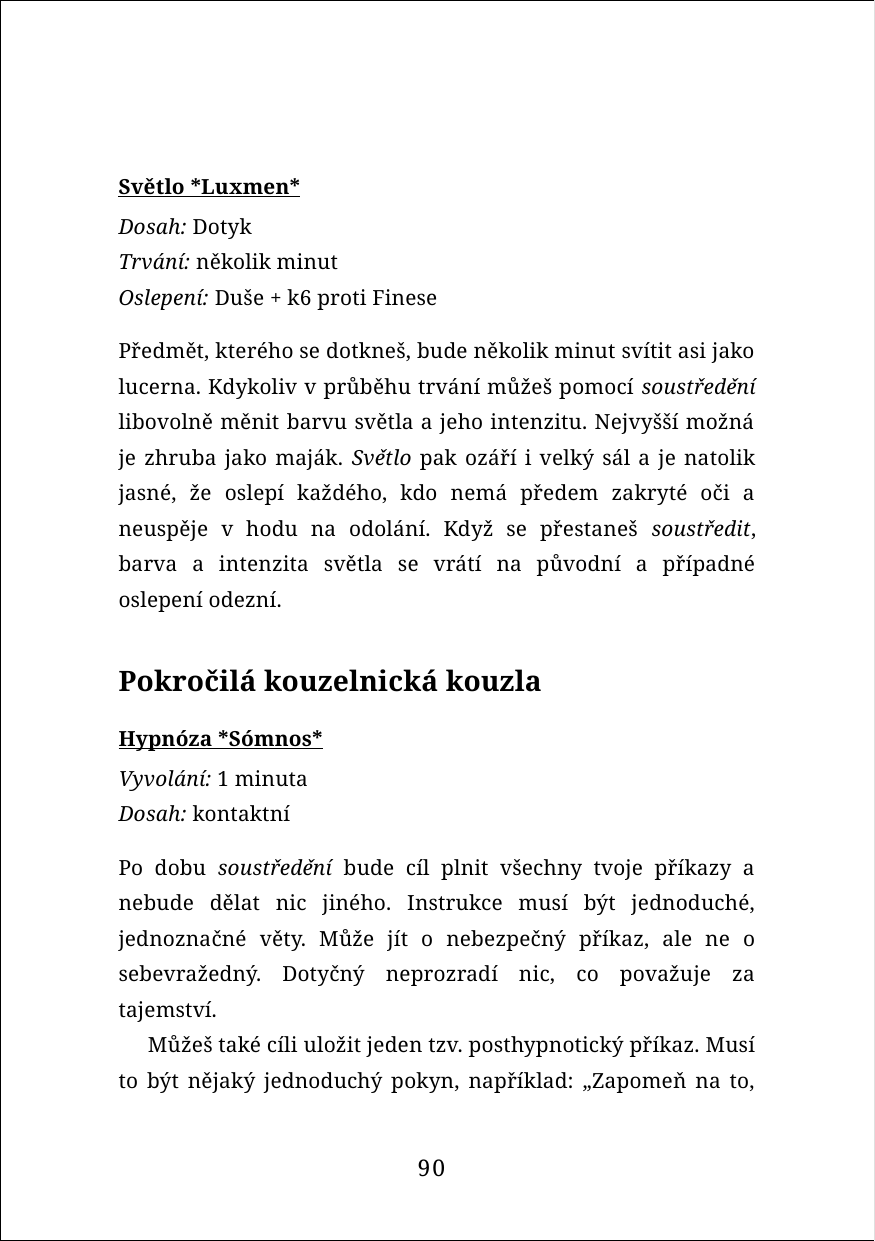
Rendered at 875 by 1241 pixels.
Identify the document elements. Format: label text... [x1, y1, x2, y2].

subtitle Pokročilá kouzelnická kouzla [118, 662, 756, 700]
text Dosah: Dotyk Trvání: několik minut Oslepení: Duše + k6 proti Finese [118, 212, 756, 311]
text Vyvolání: 1 minuta Dosah: kontaktní [118, 764, 756, 828]
text Po dobu soustředění bude cíl plnit všechny tvoje příkazy a nebude dělat nic jiného. Instrukce musí být jednoduché, jednoznačné věty. Může jít o nebezpečný příkaz, ale ne o sebevražedný. Dotyčný neprozradí nic, co považuje za tajemství. Můžeš také cíli uložit jeden tzv. posthypnotický příkaz. Musí to být nějaký jednoduchý pokyn, například: „Zapomeň na to, [118, 853, 756, 1094]
text Předmět, kterého se dotkneš, bude několik minut svítit asi jako lucerna. Kdykoliv v průběhu trvání můžeš pomocí soustředění libovolně měnit barvu světla a jeho intenzitu. Nejvyšší možná je zhruba jako maják. Světlo pak ozáří i velký sál a je natolik jasné, že oslepí každého, kdo nemá předem zakryté oči a neuspěje v hodu na odolání. Když se přestaneš soustředit, barva a intenzita světla se vrátí na původní a případné oslepení odezní. [118, 336, 756, 613]
subtitle Hypnóza *Sómnos* [118, 724, 756, 752]
subtitle Světlo *Luxmen* [118, 172, 756, 200]
